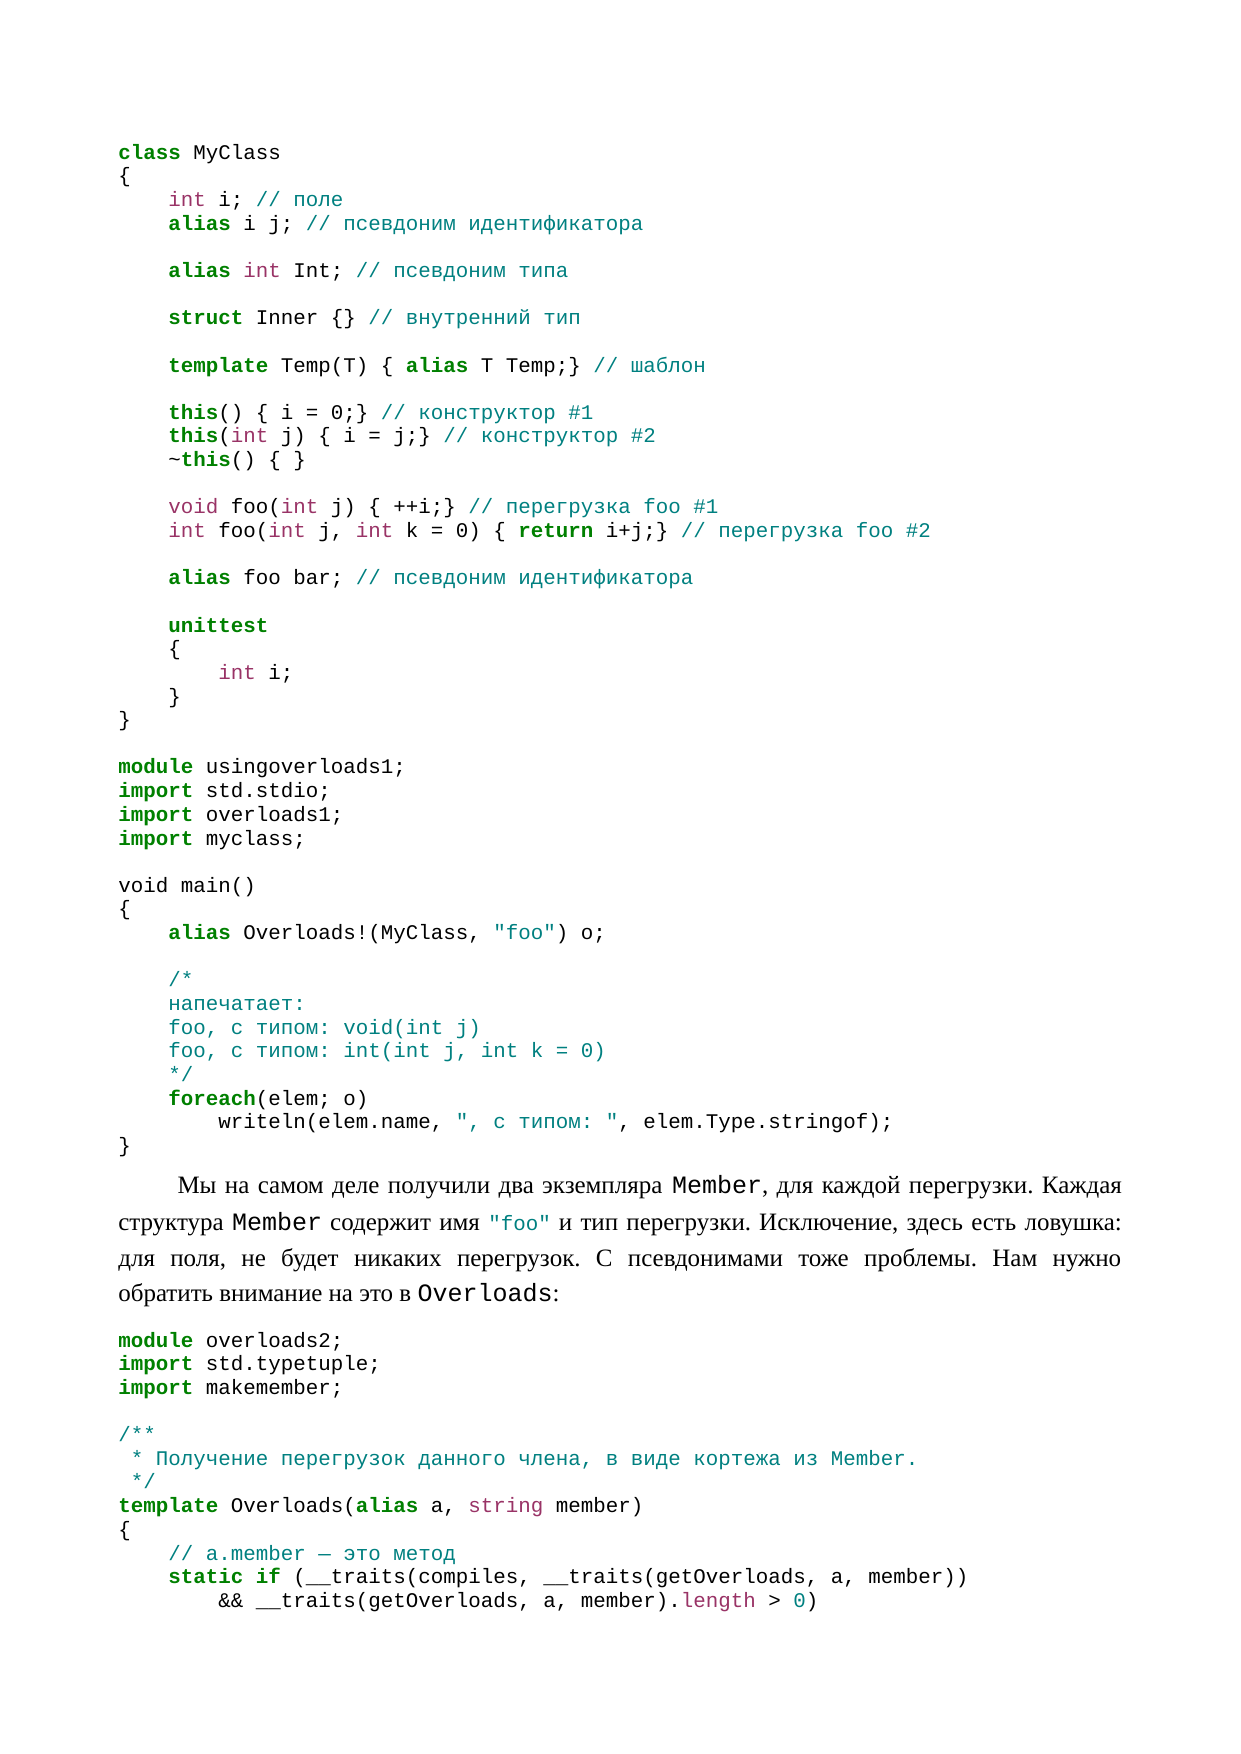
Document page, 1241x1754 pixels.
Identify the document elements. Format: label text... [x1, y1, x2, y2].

text * Получение перегрузок данного члена, в виде кортежа из Member. [118, 1448, 1122, 1472]
text ~this() { } [118, 449, 1122, 473]
text static if (__traits(compiles, __traits(getOverloads, a, member)) [118, 1566, 1122, 1590]
text { [118, 165, 1122, 189]
text { [118, 638, 1122, 662]
text int i; // поле [118, 189, 1122, 213]
text */ [118, 1064, 1122, 1088]
text this() { i = 0;} // конструктор #1 [118, 402, 1122, 426]
text // a.member — это метод [118, 1542, 1122, 1566]
text this(int j) { i = j;} // конструктор #2 [118, 426, 1122, 449]
text import std.stdio; [118, 780, 1122, 804]
text alias Overloads!(MyClass, "foo") o; [118, 922, 1122, 946]
text напечатает: [118, 993, 1122, 1017]
text Мы на самом деле получили два экземпляра Member, для каждой перегрузки. Каждая структура Member содержит имя "foo" и тип перегрузки. Исключение, здесь есть ловушка: для поля, не будет никаких перегрузок. С псевдонимами тоже проблемы. Нам нужно обратить внимание на это в Overloads: [118, 1170, 1122, 1309]
text && __traits(getOverloads, a, member).length > 0) [118, 1590, 1122, 1613]
text alias int Int; // псевдоним типа [118, 260, 1122, 284]
text { [118, 1519, 1122, 1542]
text module usingoverloads1; [118, 757, 1122, 780]
text /* [118, 969, 1122, 993]
text } [118, 1135, 1122, 1158]
text template Temp(T) { alias T Temp;} // шаблон [118, 354, 1122, 378]
text foreach(elem; o) [118, 1088, 1122, 1111]
text import overloads1; [118, 804, 1122, 827]
text struct Inner {} // внутренний тип [118, 307, 1122, 331]
text int i; [118, 662, 1122, 686]
text { [118, 898, 1122, 922]
text alias foo bar; // псевдоним идентификатора [118, 567, 1122, 591]
text void foo(int j) { ++i;} // перегрузка foo #1 [118, 496, 1122, 520]
text unittest [118, 615, 1122, 638]
text void main() [118, 875, 1122, 898]
text template Overloads(alias a, string member) [118, 1495, 1122, 1519]
text } [118, 686, 1122, 709]
text import myclass; [118, 827, 1122, 851]
text int foo(int j, int k = 0) { return i+j;} // перегрузка foo #2 [118, 520, 1122, 544]
text class MyClass [118, 142, 1122, 165]
text alias i j; // псевдоним идентификатора [118, 213, 1122, 236]
text } [118, 709, 1122, 733]
text module overloads2; [118, 1330, 1122, 1353]
text import makemember; [118, 1377, 1122, 1401]
text writeln(elem.name, ", с типом: ", elem.Type.stringof); [118, 1111, 1122, 1135]
text */ [118, 1472, 1122, 1495]
text import std.typetuple; [118, 1353, 1122, 1377]
text foo, с типом: int(int j, int k = 0) [118, 1040, 1122, 1064]
text foo, с типом: void(int j) [118, 1017, 1122, 1040]
text /** [118, 1424, 1122, 1448]
